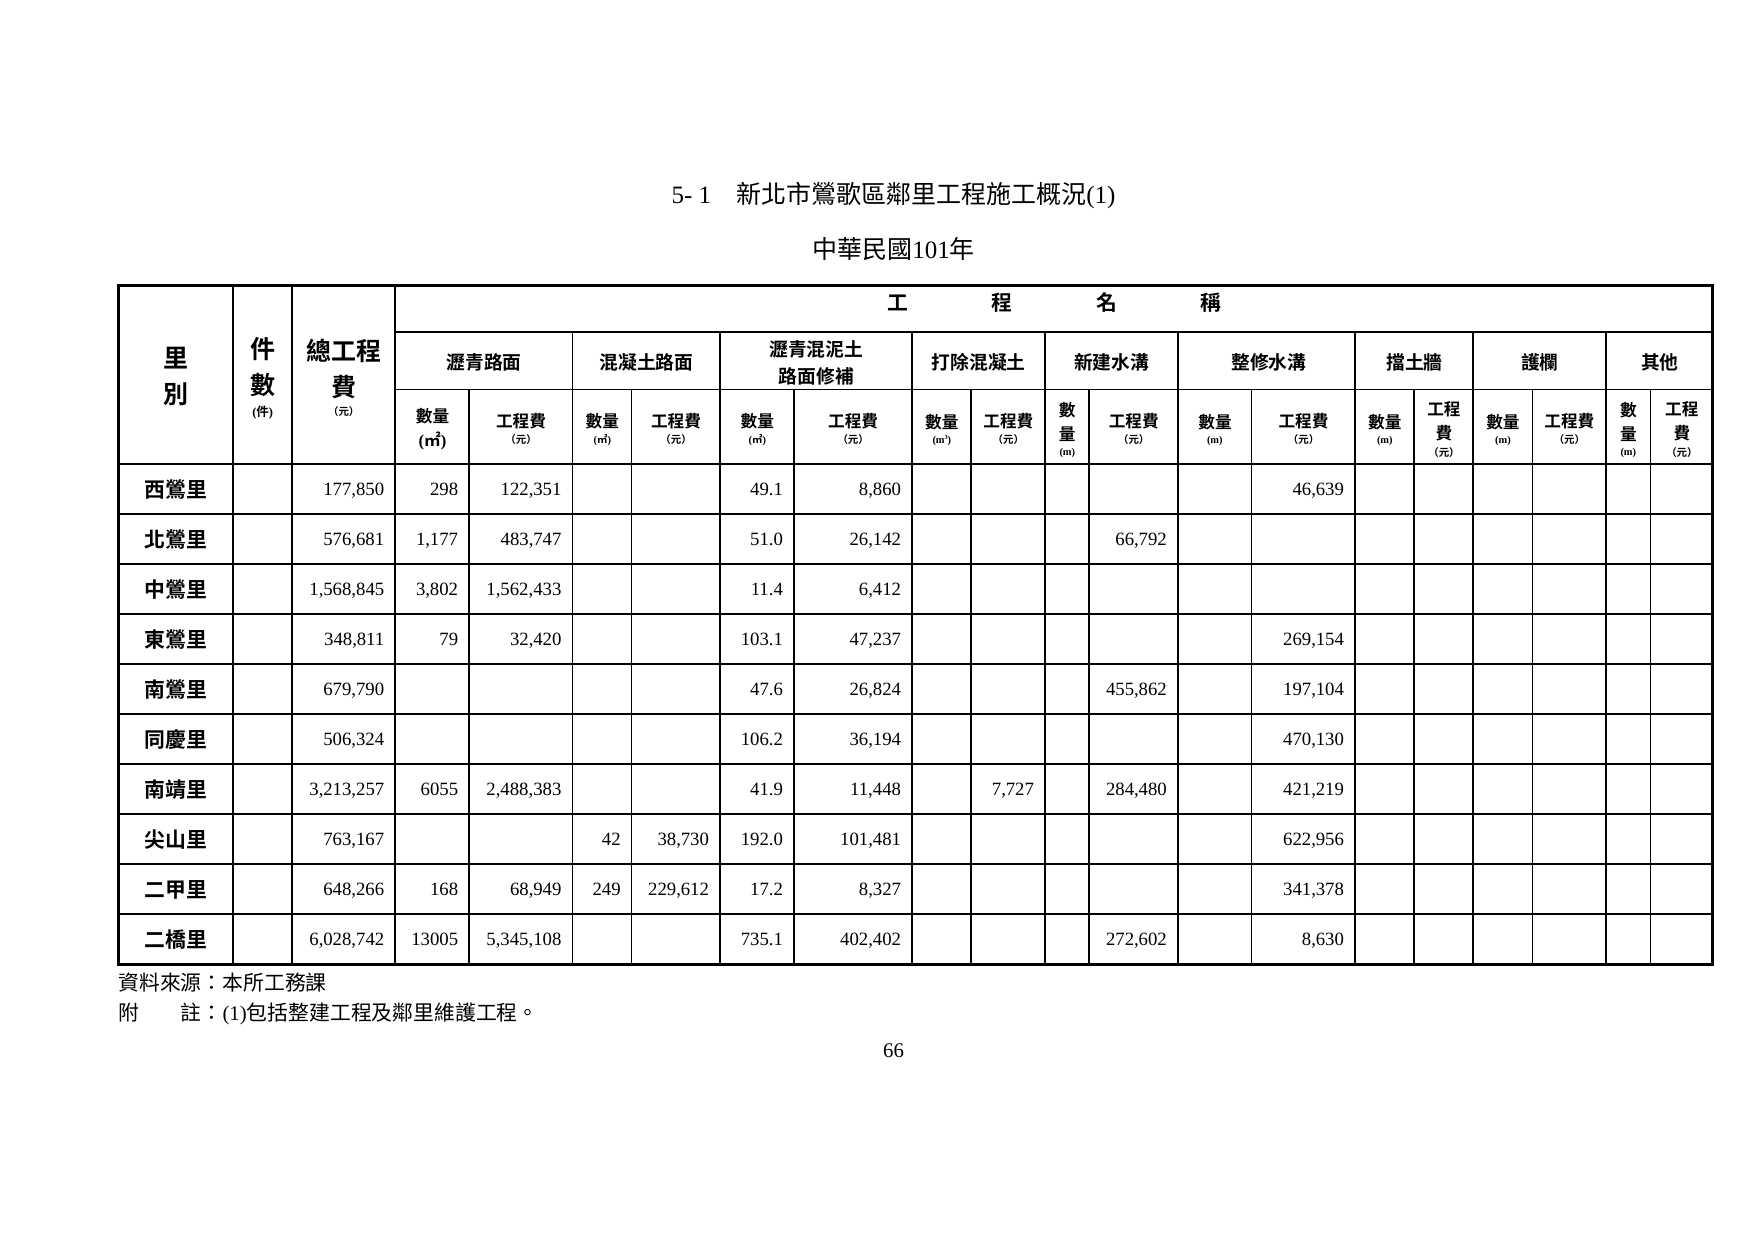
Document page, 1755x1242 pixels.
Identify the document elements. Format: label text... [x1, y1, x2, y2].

table_cell 284,480 [1090, 765, 1177, 813]
table_cell [1474, 615, 1532, 663]
table_cell [1415, 915, 1472, 963]
table_cell 122,351 [470, 465, 572, 513]
text 5- 1 新北市鶯歌區鄰里工程施工概況(1) [118, 175, 1668, 211]
table_cell 8,860 [795, 465, 911, 513]
table_cell [632, 515, 719, 563]
table_cell 西鶯里 [120, 465, 232, 513]
table_cell 東鶯里 [120, 615, 232, 663]
table_cell [396, 815, 468, 863]
table_cell [913, 615, 970, 663]
table_cell 402,402 [795, 915, 911, 963]
table_cell [1415, 515, 1472, 563]
table_cell 數量 (m) [1474, 390, 1532, 463]
table_cell [1607, 615, 1650, 663]
table_cell [1090, 565, 1177, 613]
table_cell [1651, 765, 1711, 813]
table_cell 工程費（元） [1090, 390, 1177, 463]
table_cell [1090, 865, 1177, 913]
table_cell [1046, 665, 1088, 713]
table_cell [1533, 765, 1605, 813]
table_cell [1252, 565, 1354, 613]
table_cell [972, 915, 1044, 963]
table_cell [1356, 615, 1413, 663]
table_cell [1415, 865, 1472, 913]
table_cell 341,378 [1252, 865, 1354, 913]
table_cell [972, 565, 1044, 613]
table_cell [1046, 815, 1088, 863]
table_cell [1090, 465, 1177, 513]
table_cell [913, 465, 970, 513]
table_cell [632, 715, 719, 763]
table_cell [1533, 715, 1605, 763]
table_cell 3,802 [396, 565, 468, 613]
table_cell [573, 615, 631, 663]
table_cell [396, 715, 468, 763]
table_cell 南靖里 [120, 765, 232, 813]
table_cell [1533, 815, 1605, 863]
table_header 總工程費 （元） [293, 287, 394, 463]
table_cell 47.6 [721, 665, 793, 713]
table_cell [234, 565, 291, 613]
table_cell [632, 615, 719, 663]
table_cell [1046, 565, 1088, 613]
table_cell [1356, 815, 1413, 863]
table_cell [972, 615, 1044, 663]
table_cell 735.1 [721, 915, 793, 963]
table_cell 32,420 [470, 615, 572, 663]
table_cell [573, 765, 631, 813]
table_cell [1533, 515, 1605, 563]
table_cell [1356, 915, 1413, 963]
table_cell 103.1 [721, 615, 793, 663]
table_cell [1046, 715, 1088, 763]
table_cell [1179, 765, 1251, 813]
table_cell 622,956 [1252, 815, 1354, 863]
table_cell [1474, 465, 1532, 513]
table_cell [1356, 515, 1413, 563]
table_cell [913, 915, 970, 963]
table_cell 數量 (m3) [913, 390, 970, 463]
table_cell [1179, 665, 1251, 713]
table_cell 工程費 （元） [795, 390, 911, 463]
table_cell 數量(㎡) [396, 390, 468, 463]
table_cell [632, 565, 719, 613]
table_cell 數量 (㎡) [721, 390, 793, 463]
table_cell 其他 [1607, 333, 1711, 389]
table_cell 同慶里 [120, 715, 232, 763]
table_cell [234, 915, 291, 963]
table_cell [1474, 915, 1532, 963]
table_cell [1046, 765, 1088, 813]
table_cell 數量 (m) [1046, 390, 1088, 463]
table_cell 新建水溝 [1046, 333, 1177, 389]
table_cell [234, 515, 291, 563]
table_cell [1651, 715, 1711, 763]
table_cell [1046, 515, 1088, 563]
table_cell 混凝土路面 [573, 333, 719, 389]
table_cell 455,862 [1090, 665, 1177, 713]
table_cell 26,142 [795, 515, 911, 563]
table_cell [234, 615, 291, 663]
table_cell 101,481 [795, 815, 911, 863]
table_cell [1415, 565, 1472, 613]
table_cell 106.2 [721, 715, 793, 763]
table_cell [913, 565, 970, 613]
table_cell 168 [396, 865, 468, 913]
table_cell [470, 665, 572, 713]
table_cell [1533, 915, 1605, 963]
table_cell [396, 665, 468, 713]
table_header 件數(件) [234, 287, 291, 463]
table_cell [1415, 815, 1472, 863]
table_cell [573, 515, 631, 563]
table_cell 瀝青路面 [396, 333, 572, 389]
table_cell 192.0 [721, 815, 793, 863]
table_cell [913, 715, 970, 763]
text 資料來源：本所工務課 [118, 966, 1668, 996]
table_cell 尖山里 [120, 815, 232, 863]
table_cell 51.0 [721, 515, 793, 563]
table_cell [1090, 815, 1177, 863]
table_cell [573, 565, 631, 613]
table_cell 13005 [396, 915, 468, 963]
table_cell 工程費（元） [470, 390, 572, 463]
table_cell [1607, 815, 1650, 863]
table_cell [1415, 715, 1472, 763]
table_cell 197,104 [1252, 665, 1354, 713]
table_cell 瀝青混泥土 路面修補 [721, 333, 911, 389]
table_cell [1607, 865, 1650, 913]
table_cell [573, 915, 631, 963]
table_cell [1607, 665, 1650, 713]
table_cell [972, 665, 1044, 713]
table_cell 470,130 [1252, 715, 1354, 763]
table_header 工 程 名 稱 [396, 287, 1711, 331]
table_cell [1651, 815, 1711, 863]
table_cell [1415, 665, 1472, 713]
table_cell 79 [396, 615, 468, 663]
table_cell [1356, 865, 1413, 913]
table_cell [913, 815, 970, 863]
table_cell [1651, 665, 1711, 713]
table_cell 26,824 [795, 665, 911, 713]
table_cell [1474, 765, 1532, 813]
table_cell [1415, 615, 1472, 663]
table_cell 8,630 [1252, 915, 1354, 963]
table_cell [234, 715, 291, 763]
table_cell [1651, 865, 1711, 913]
table_cell 229,612 [632, 865, 719, 913]
table_cell [1179, 565, 1251, 613]
table_cell [1651, 515, 1711, 563]
table_cell [1179, 715, 1251, 763]
table_cell 506,324 [293, 715, 394, 763]
table_cell [1356, 765, 1413, 813]
table_cell 41.9 [721, 765, 793, 813]
table_cell [972, 465, 1044, 513]
table_cell [1090, 715, 1177, 763]
table_cell [234, 765, 291, 813]
table_cell [1090, 615, 1177, 663]
table_cell 中鶯里 [120, 565, 232, 613]
table_cell [972, 515, 1044, 563]
table_cell 269,154 [1252, 615, 1354, 663]
table_cell [1474, 715, 1532, 763]
table_cell 46,639 [1252, 465, 1354, 513]
table_cell [1474, 815, 1532, 863]
table_cell [1252, 515, 1354, 563]
table_cell 249 [573, 865, 631, 913]
table_cell 數量(㎡) [573, 390, 631, 463]
table_cell [1607, 915, 1650, 963]
table_cell [1356, 665, 1413, 713]
table_cell 6,028,742 [293, 915, 394, 963]
table_cell 66,792 [1090, 515, 1177, 563]
table_cell 648,266 [293, 865, 394, 913]
table_cell [1046, 865, 1088, 913]
table_cell 49.1 [721, 465, 793, 513]
table_cell [1607, 565, 1650, 613]
table_cell 北鶯里 [120, 515, 232, 563]
table_cell [1179, 465, 1251, 513]
table_cell 南鶯里 [120, 665, 232, 713]
table_cell [1046, 465, 1088, 513]
table_cell 11.4 [721, 565, 793, 613]
table_cell 工程費（元） [1252, 390, 1354, 463]
table_cell [1533, 665, 1605, 713]
table_header 里 別 [120, 287, 232, 463]
table_cell 1,568,845 [293, 565, 394, 613]
table_cell [1533, 565, 1605, 613]
table_cell 工程費（元） [1533, 390, 1605, 463]
table_cell 483,747 [470, 515, 572, 563]
text 中華民國101年 [118, 229, 1668, 265]
table_cell 數量 (m) [1607, 390, 1650, 463]
table_cell [913, 515, 970, 563]
table_cell 679,790 [293, 665, 394, 713]
table_cell 272,602 [1090, 915, 1177, 963]
table_cell [234, 465, 291, 513]
table_cell [573, 665, 631, 713]
table_cell [573, 465, 631, 513]
table_cell 6,412 [795, 565, 911, 613]
table_cell [1651, 465, 1711, 513]
table_cell 177,850 [293, 465, 394, 513]
table_cell 護欄 [1474, 333, 1605, 389]
table_cell [1607, 765, 1650, 813]
table_cell 6055 [396, 765, 468, 813]
table_cell 8,327 [795, 865, 911, 913]
text 附 註：(1)包括整建工程及鄰里維護工程。 [118, 996, 1668, 1026]
table_cell [1356, 465, 1413, 513]
table_cell 數量 (m) [1179, 390, 1251, 463]
table_cell 數量 (m) [1356, 390, 1413, 463]
table_cell 763,167 [293, 815, 394, 863]
table_cell [913, 665, 970, 713]
table_cell [1533, 865, 1605, 913]
table_cell [1356, 565, 1413, 613]
table_cell 5,345,108 [470, 915, 572, 963]
table_cell 整修水溝 [1179, 333, 1354, 389]
table_cell [1651, 915, 1711, 963]
table_cell [913, 865, 970, 913]
table_cell [1179, 865, 1251, 913]
table_cell 576,681 [293, 515, 394, 563]
table_cell [632, 915, 719, 963]
table_cell [1046, 915, 1088, 963]
table_cell [1474, 515, 1532, 563]
table_cell [1415, 765, 1472, 813]
table_cell 68,949 [470, 865, 572, 913]
table_cell 36,194 [795, 715, 911, 763]
table_cell 3,213,257 [293, 765, 394, 813]
table_cell [1474, 665, 1532, 713]
table_cell [1179, 815, 1251, 863]
table_cell 二甲里 [120, 865, 232, 913]
table_cell 298 [396, 465, 468, 513]
table_cell [1415, 465, 1472, 513]
table_cell 7,727 [972, 765, 1044, 813]
table_cell [632, 665, 719, 713]
table_cell 工程費（元） [972, 390, 1044, 463]
table_cell [1533, 615, 1605, 663]
table_cell 348,811 [293, 615, 394, 663]
table_cell [1607, 715, 1650, 763]
table_cell [913, 765, 970, 813]
table_cell [1179, 515, 1251, 563]
table_cell [1474, 865, 1532, 913]
table_cell 42 [573, 815, 631, 863]
table_cell [234, 665, 291, 713]
table_cell [972, 715, 1044, 763]
table_cell [632, 465, 719, 513]
table_cell [470, 715, 572, 763]
table_cell [1179, 915, 1251, 963]
table_cell 2,488,383 [470, 765, 572, 813]
table_cell 421,219 [1252, 765, 1354, 813]
table_cell [1651, 565, 1711, 613]
table_cell [632, 765, 719, 813]
table_cell [470, 815, 572, 863]
table_cell 二橋里 [120, 915, 232, 963]
table_cell [1179, 615, 1251, 663]
table_cell [573, 715, 631, 763]
table_cell 工程費（元） [1415, 390, 1472, 463]
table_cell [972, 865, 1044, 913]
table_cell [1474, 565, 1532, 613]
table_cell [1046, 615, 1088, 663]
table_cell 47,237 [795, 615, 911, 663]
table_cell [234, 865, 291, 913]
table_cell [972, 815, 1044, 863]
table_cell 工程費（元） [632, 390, 719, 463]
table_cell 1,177 [396, 515, 468, 563]
table_cell [1607, 465, 1650, 513]
table_cell 工程費（元） [1651, 390, 1711, 463]
table_cell [234, 815, 291, 863]
table_cell 11,448 [795, 765, 911, 813]
table_cell [1356, 715, 1413, 763]
table_cell 17.2 [721, 865, 793, 913]
table_cell [1651, 615, 1711, 663]
table_cell [1607, 515, 1650, 563]
table_cell 1,562,433 [470, 565, 572, 613]
table_cell 打除混凝土 [913, 333, 1044, 389]
table_cell [1533, 465, 1605, 513]
table_cell 38,730 [632, 815, 719, 863]
table_cell 擋土牆 [1356, 333, 1472, 389]
